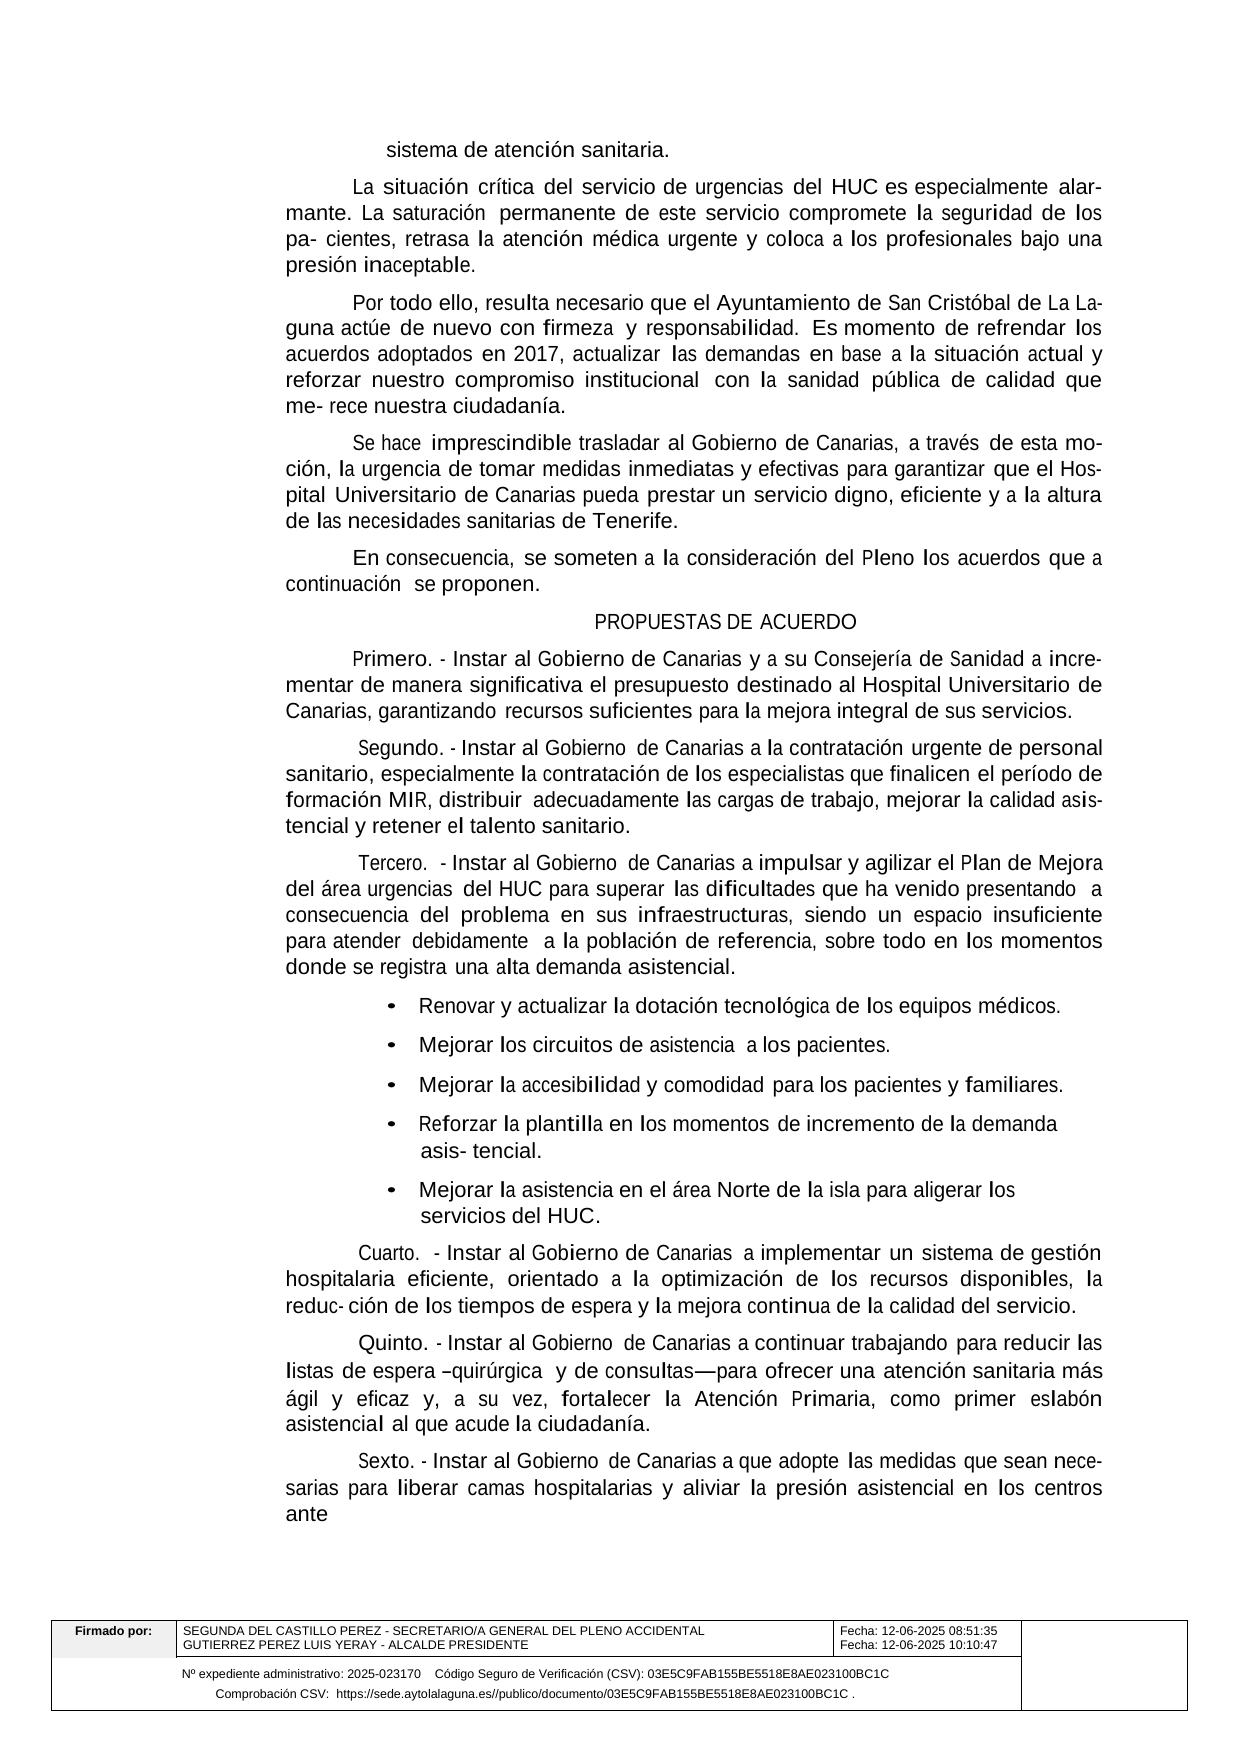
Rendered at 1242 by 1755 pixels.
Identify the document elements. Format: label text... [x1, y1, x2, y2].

text Primero. - Instar al Gobierno de Canarias y a su Consejería de Sanidad a incre- mentar de manera significativa el presupuesto destinado al Hospital Universitario de Canarias, garantizando recursos suficientes para la mejora integral de sus servicios. [285, 646, 1102, 723]
text Sexto. - Instar al Gobierno de Canarias a que adopte las medidas que sean nece- sarias para liberar camas hospitalarias y aliviar la presión asistencial en los centros ante [285, 1448, 1103, 1526]
table_header SEGUNDA DEL CASTILLO PEREZ - SECRETARIO/A GENERAL DEL PLENO ACCIDENTAL GUTIERREZ PEREZ LUIS YERAY - ALCALDE PRESIDENTE [177, 1621, 833, 1656]
text Cuarto. - Instar al Gobierno de Canarias a implementar un sistema de gestión hospitalaria eficiente, orientado a la optimización de los recursos disponibles, la reduc- ción de los tiempos de espera y la mejora continua de la calidad del servicio. [285, 1240, 1102, 1318]
text En consecuencia, se someten a la consideración del Pleno los acuerdos que a continuación se proponen. [285, 545, 1102, 597]
text Tercero. - Instar al Gobierno de Canarias a impulsar y agilizar el Plan de Mejora del área urgencias del HUC para superar las dificultades que ha venido presentando a consecuencia del problema en sus infraestructuras, siendo un espacio insuficiente para atender debidamente a la población de referencia, sobre todo en los momentos donde se registra una alta demanda asistencial. [285, 850, 1103, 979]
table_header Firmado por: [52, 1621, 176, 1656]
text • Mejorar la accesibilidad y comodidad para los pacientes y familiares. [386, 1072, 1202, 1097]
table_cell Nº expediente administrativo: 2025-023170 Código Seguro de Verificación (CSV): 03E5C9FAB155BE5518E8AE023100BC1C Comprobación CSV: https://sede.aytolalaguna.es//publico/documento/03E5C9FAB155BE5518E8AE023100BC1C . [52, 1657, 1021, 1710]
text • Renovar y actualizar la dotación tecnológica de los equipos médicos. [386, 993, 1202, 1018]
text PROPUESTAS DE ACUERDO [588, 608, 863, 634]
text sistema de atención sanitaria. [386, 137, 1202, 162]
text La situación crítica del servicio de urgencias del HUC es especialmente alar- mante. La saturación permanente de este servicio compromete la seguridad de los pa- cientes, retrasa la atención médica urgente y coloca a los profesionales bajo una presión inaceptable. [285, 174, 1102, 277]
text Se hace imprescindible trasladar al Gobierno de Canarias, a través de esta mo- ción, la urgencia de tomar medidas inmediatas y efectivas para garantizar que el Hos- pital Universitario de Canarias pueda prestar un servicio digno, eficiente y a la altura de las necesidades sanitarias de Tenerife. [285, 430, 1102, 533]
text • Mejorar la asistencia en el área Norte de la isla para aligerar los servicios del HUC. [386, 1177, 1102, 1228]
table_header [1022, 1621, 1187, 1710]
text • Reforzar la plantilla en los momentos de incremento de la demanda asis- tencial. [386, 1111, 1103, 1163]
text Por todo ello, resulta necesario que el Ayuntamiento de San Cristóbal de La La- guna actúe de nuevo con firmeza y responsabilidad. Es momento de refrendar los acuerdos adoptados en 2017, actualizar las demandas en base a la situación actual y reforzar nuestro compromiso institucional con la sanidad pública de calidad que me- rece nuestra ciudadanía. [285, 289, 1103, 418]
text • Mejorar los circuitos de asistencia a los pacientes. [386, 1032, 1202, 1057]
text Segundo. - Instar al Gobierno de Canarias a la contratación urgente de personal sanitario, especialmente la contratación de los especialistas que finalicen el período de formación MIR, distribuir adecuadamente las cargas de trabajo, mejorar la calidad asis- tencial y retener el talento sanitario. [285, 735, 1103, 838]
text Quinto. - Instar al Gobierno de Canarias a continuar trabajando para reducir las listas de espera –quirúrgica y de consultas—para ofrecer una atención sanitaria más ágil y eficaz y, a su vez, fortalecer la Atención Primaria, como primer eslabón asistencial al que acude la ciudadanía. [285, 1329, 1103, 1436]
table_header Fecha: 12-06-2025 08:51:35 Fecha: 12-06-2025 10:10:47 [834, 1621, 1021, 1656]
